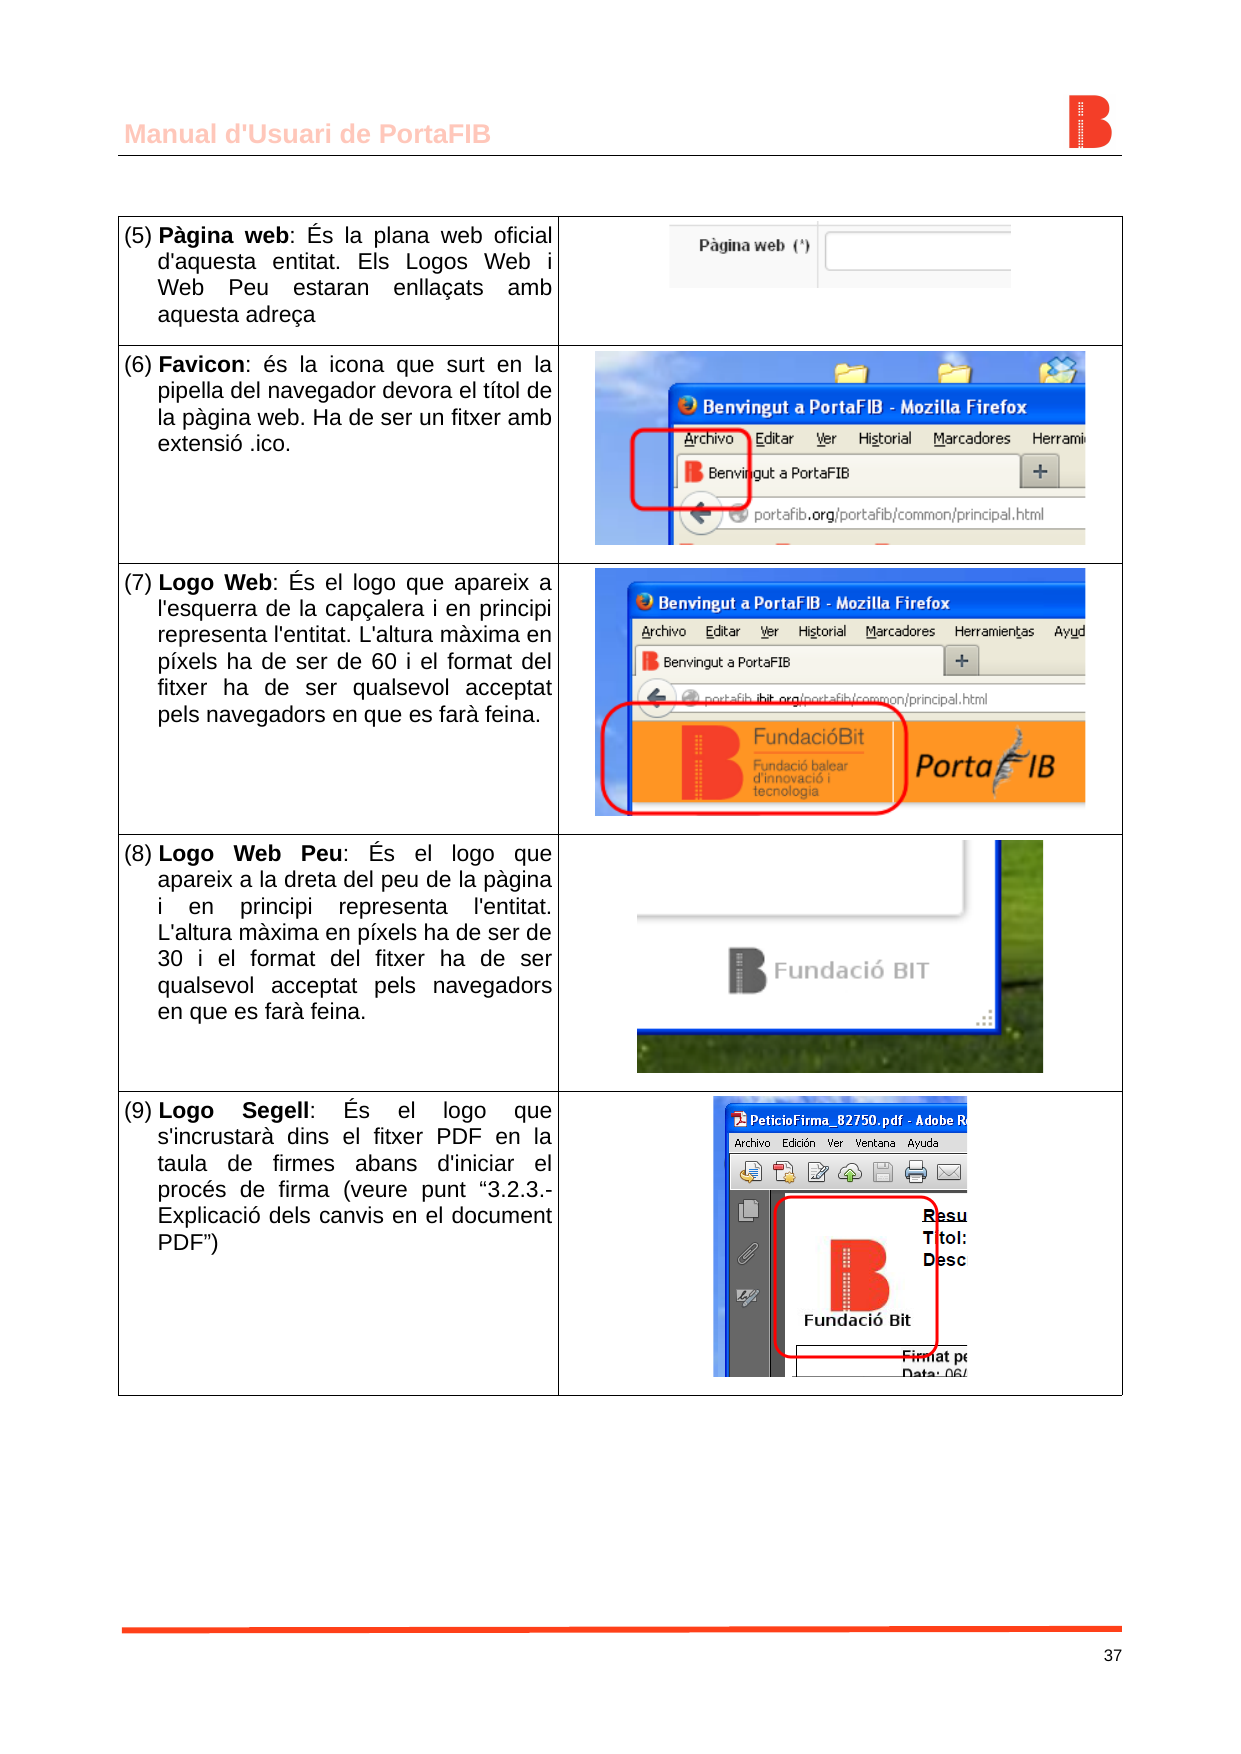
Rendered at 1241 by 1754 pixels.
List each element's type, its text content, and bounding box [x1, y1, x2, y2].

table_cell [559, 217, 1122, 345]
picture [595, 351, 1086, 545]
table_cell Favicon: és la icona que surt en la pipella del navegador devora el títol de la pàgina web. Ha de ser un fitxer amb extensió .ico. [119, 346, 558, 563]
table_cell [559, 1092, 1122, 1394]
table_cell Logo Web Peu: És el logo que apareix a la dreta del peu de la pàgina i en principi representa l'entitat. L'altura màxima en píxels ha de ser de 30 i el format del fitxer ha de ser qualsevol acceptat pels navegadors en que es farà feina. [119, 835, 558, 1091]
picture [713, 1096, 968, 1377]
table_cell Logo Web: És el logo que apareix a l'esquerra de la capçalera i en principi representa l'entitat. L'altura màxima en píxels ha de ser de 60 i el format del fitxer ha de ser qualsevol acceptat pels navegadors en que es farà feina. [119, 564, 558, 834]
table_cell Logo Segell: És el logo que s'incrustarà dins el fitxer PDF en la taula de firmes abans d'iniciar el procés de firma (veure punt “3.2.3.-Explicació dels canvis en el document PDF”) [119, 1092, 558, 1394]
table_cell [559, 346, 1122, 563]
picture [637, 840, 1044, 1073]
picture [595, 568, 1086, 816]
table_cell [559, 564, 1122, 834]
table_cell Pàgina web: És la plana web oficial d'aquesta entitat. Els Logos Web i Web Peu estaran enllaçats amb aquesta adreça [119, 217, 558, 345]
picture [669, 221, 1011, 288]
picture [1063, 94, 1117, 150]
table_cell [559, 835, 1122, 1091]
